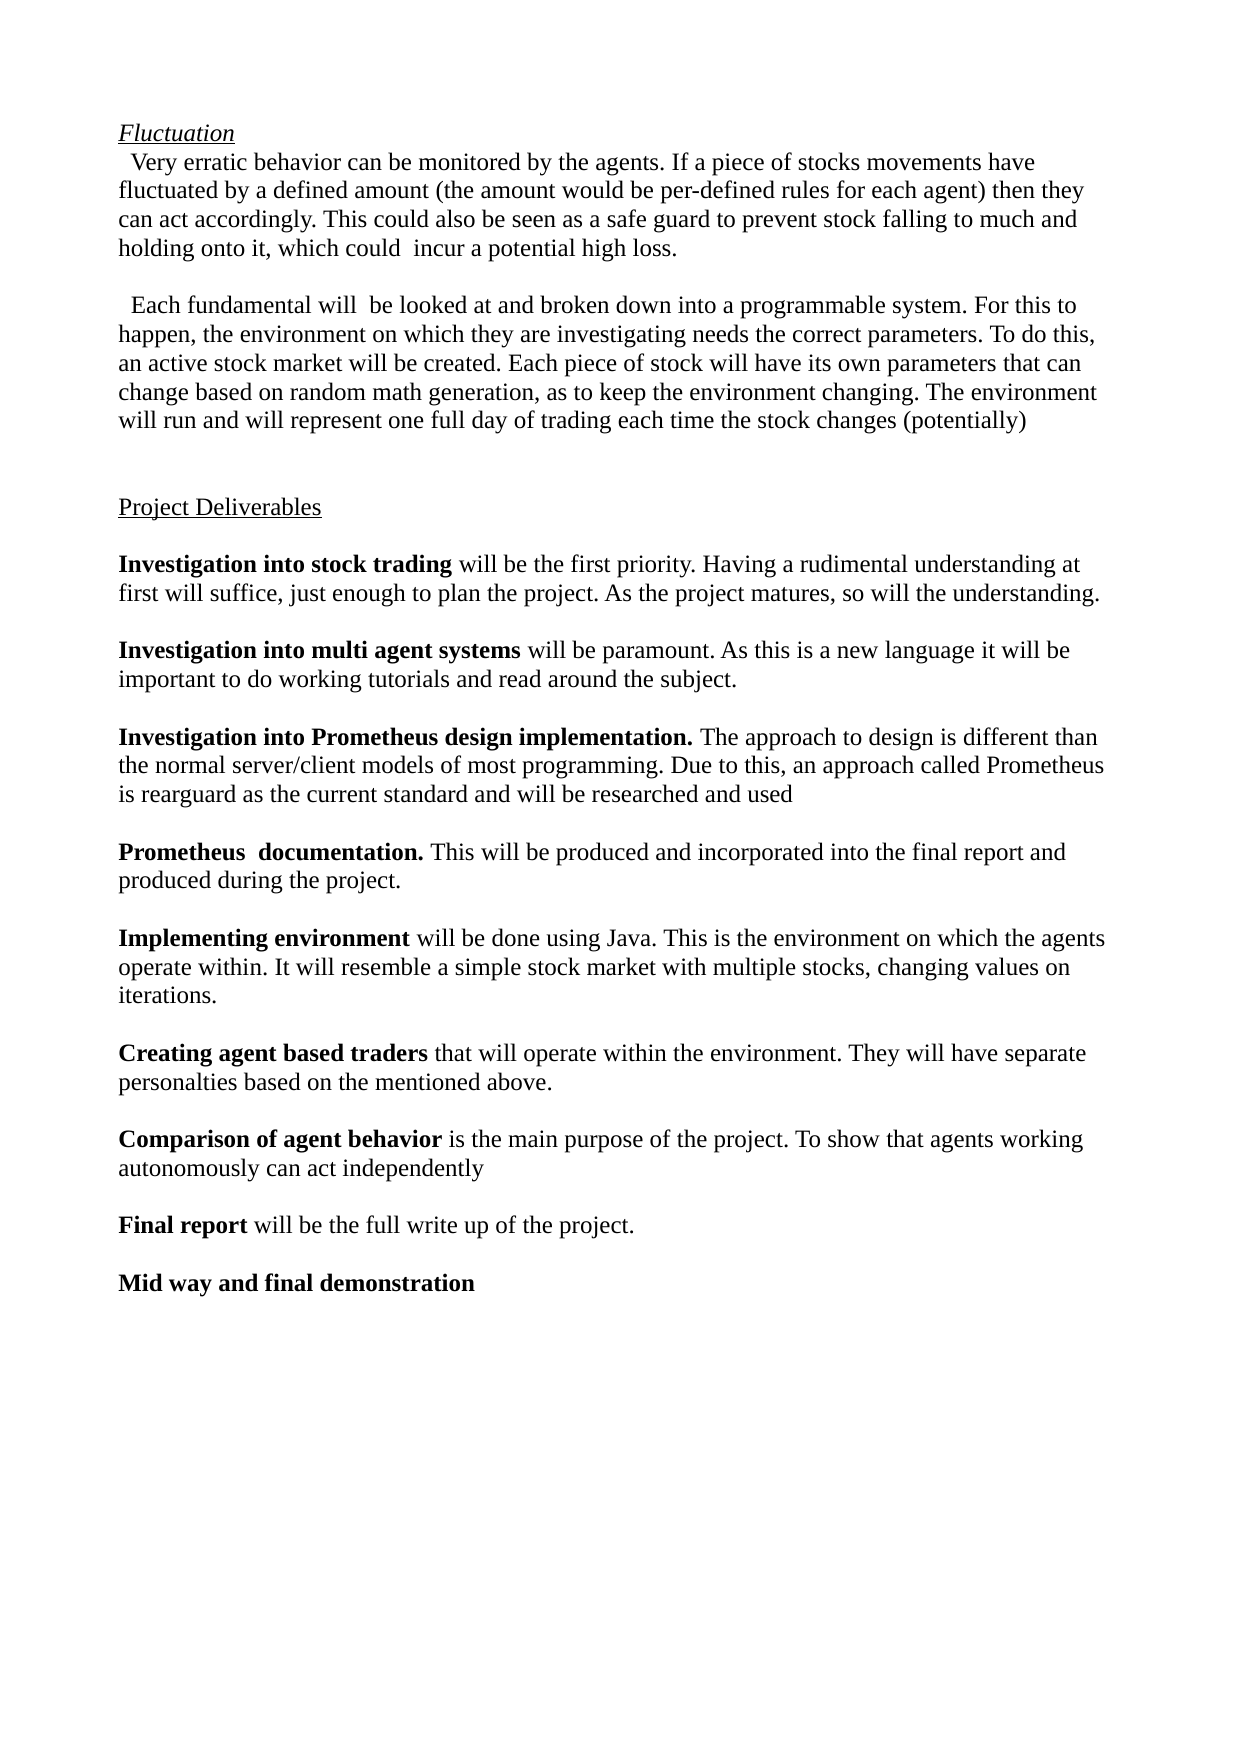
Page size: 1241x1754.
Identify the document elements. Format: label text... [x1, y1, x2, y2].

text Investigation into multi agent systems will be paramount. As this is a new language it will be important to do working tutorials and read around the subject. [118, 636, 1122, 693]
text Prometheus documentation. This will be produced and incorporated into the final report and produced during the project. [118, 837, 1122, 894]
text Creating agent based traders that will operate within the environment. They will have separate personalties based on the mentioned above. [118, 1038, 1122, 1096]
text Comparison of agent behavior is the main purpose of the project. To show that agents working autonomously can act independently [118, 1124, 1122, 1182]
text Investigation into stock trading will be the first priority. Having a rudimental understanding at first will suffice, just enough to plan the project. As the project matures, so will the understanding. [118, 549, 1122, 607]
text Fluctuation [118, 118, 1122, 147]
text Investigation into Prometheus design implementation. The approach to design is different than the normal server/client models of most programming. Due to this, an approach called Prometheus is rearguard as the current standard and will be researched and used [118, 722, 1122, 808]
text Each fundamental will be looked at and broken down into a programmable system. For this to happen, the environment on which they are investigating needs the correct parameters. To do this, an active stock market will be created. Each piece of stock will have its own parameters that can change based on random math generation, as to keep the environment changing. The environment will run and will represent one full day of trading each time the stock changes (potentially) [118, 291, 1122, 434]
text Project Deliverables [118, 492, 1122, 521]
text Very erratic behavior can be monitored by the agents. If a piece of stocks movements have fluctuated by a defined amount (the amount would be per-defined rules for each agent) then they can act accordingly. This could also be seen as a safe guard to prevent stock falling to much and holding onto it, which could incur a potential high loss. [118, 147, 1122, 262]
text Final report will be the full write up of the project. [118, 1211, 1122, 1239]
text Implementing environment will be done using Java. This is the environment on which the agents operate within. It will resemble a simple stock market with multiple stocks, changing values on iterations. [118, 923, 1122, 1009]
text Mid way and final demonstration [118, 1268, 1122, 1297]
